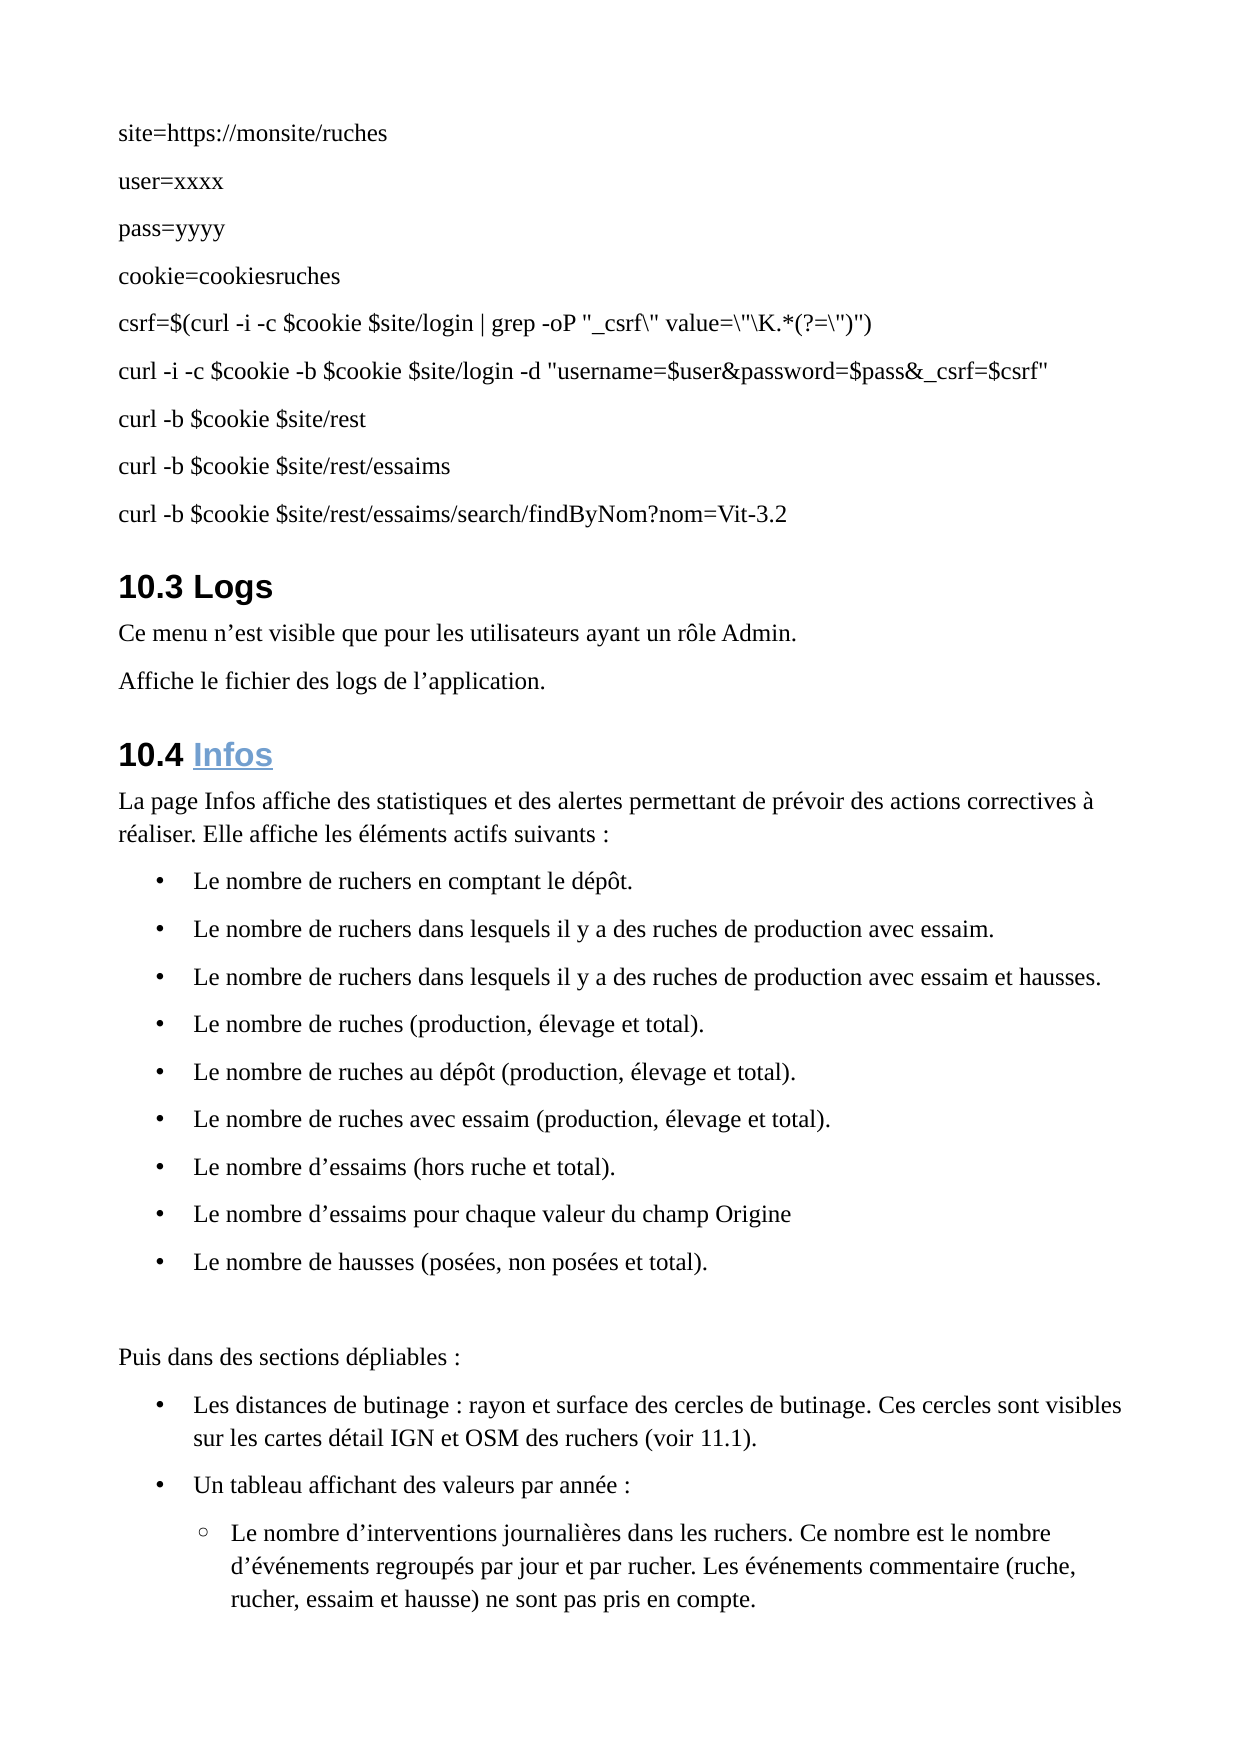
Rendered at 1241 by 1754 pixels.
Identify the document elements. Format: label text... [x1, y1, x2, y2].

text curl -b $cookie $site/rest/essaims/search/findByNom?nom=Vit-3.2 [118, 499, 1122, 528]
text Affiche le fichier des logs de l’application. [118, 666, 1122, 695]
text La page Infos affiche des statistiques et des alertes permettant de prévoir des actions correctives à réaliser. Elle affiche les éléments actifs suivants : [118, 786, 1122, 847]
list Le nombre de ruchers dans lesquels il y a des ruches de production avec essaim et hausses. [156, 962, 1122, 990]
text Puis dans des sections dépliables : [118, 1342, 1122, 1371]
list Le nombre de ruchers en comptant le dépôt. [156, 866, 1122, 895]
text pass=yyyy [118, 213, 1122, 242]
text curl -b $cookie $site/rest/essaims [118, 451, 1122, 480]
list Le nombre d’interventions journalières dans les ruchers. Ce nombre est le nombre d’événements regroupés par jour et par rucher. Les événements commentaire (ruche, rucher, essaim et hausse) ne sont pas pris en compte. [193, 1518, 1122, 1613]
list Le nombre de ruchers dans lesquels il y a des ruches de production avec essaim. [156, 914, 1122, 943]
list Le nombre de hausses (posées, non posées et total). [156, 1247, 1122, 1276]
subtitle Logs [118, 567, 1122, 606]
text curl -i -c $cookie -b $cookie $site/login -d "username=$user&password=$pass&_csrf=$csrf" [118, 356, 1122, 385]
text Ce menu n’est visible que pour les utilisateurs ayant un rôle Admin. [118, 618, 1122, 647]
text cookie=cookiesruches [118, 261, 1122, 290]
text user=xxxx [118, 166, 1122, 194]
text site=https://monsite/ruches [118, 118, 1122, 147]
subtitle Infos [118, 734, 1122, 773]
list Le nombre de ruches (production, élevage et total). [156, 1009, 1122, 1038]
list Le nombre de ruches au dépôt (production, élevage et total). [156, 1057, 1122, 1086]
list Le nombre d’essaims (hors ruche et total). [156, 1152, 1122, 1181]
text curl -b $cookie $site/rest [118, 404, 1122, 432]
text csrf=$(curl -i -c $cookie $site/login | grep -oP "_csrf\" value=\"\K.*(?=\")") [118, 308, 1122, 337]
list Les distances de butinage : rayon et surface des cercles de butinage. Ces cercles sont visibles sur les cartes détail IGN et OSM des ruchers (voir 11.1). [156, 1390, 1122, 1452]
list Le nombre de ruches avec essaim (production, élevage et total). [156, 1104, 1122, 1133]
list Le nombre d’essaims pour chaque valeur du champ Origine [156, 1199, 1122, 1228]
list Un tableau affichant des valeurs par année : [156, 1471, 1122, 1499]
